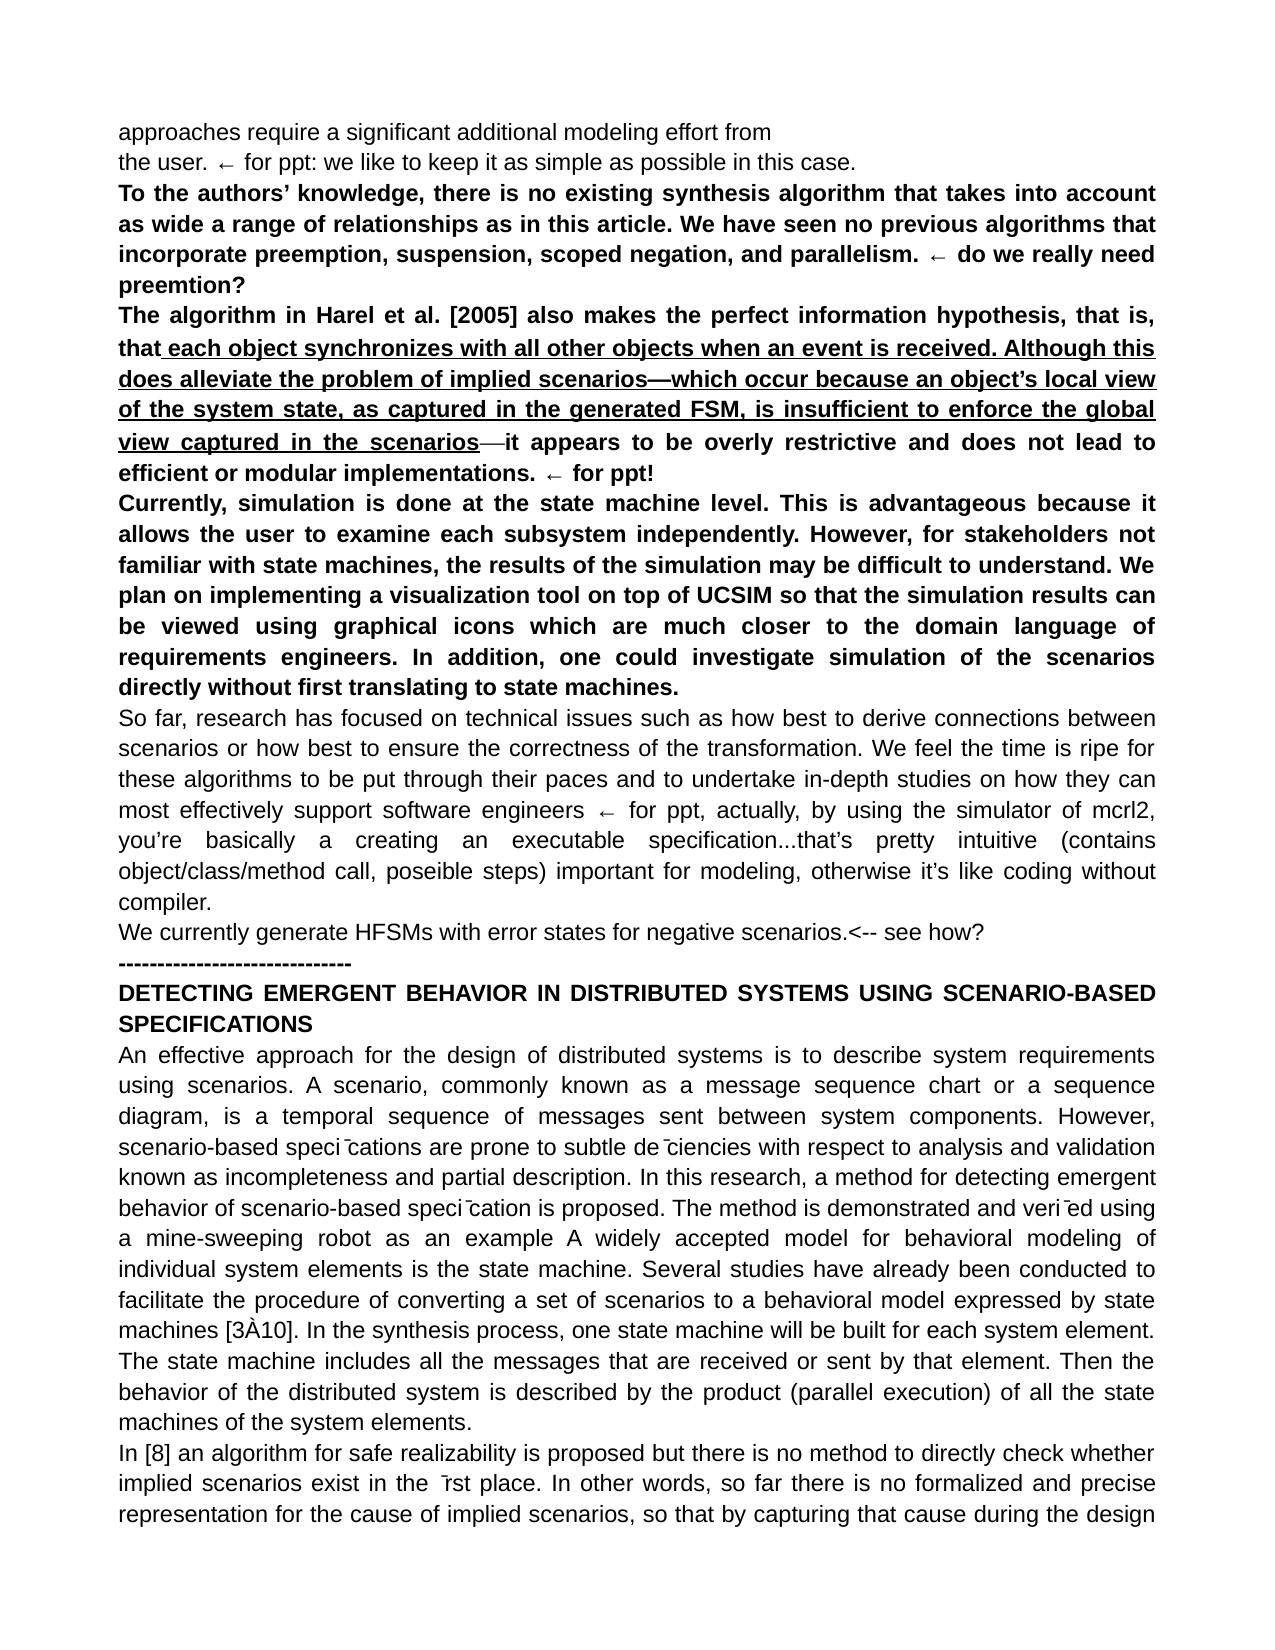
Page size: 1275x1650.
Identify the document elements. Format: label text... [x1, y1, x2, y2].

text An effective approach for the design of distributed systems is to describe system requirements using scenarios. A scenario, commonly known as a message sequence chart or a sequence diagram, is a temporal sequence of messages sent between system components. However, scenario-based speci ̄cations are prone to subtle de ̄ciencies with respect to analysis and validation known as incompleteness and partial description. In this research, a method for detecting emergent behavior of scenario-based speci ̄cation is proposed. The method is demonstrated and veri ̄ed using a mine-sweeping robot as an example A widely accepted model for behavioral modeling of individual system elements is the state machine. Several studies have already been conducted to facilitate the procedure of converting a set of scenarios to a behavioral model expressed by state machines [3À10]. In the synthesis process, one state machine will be built for each system element. The state machine includes all the messages that are received or sent by that element. Then the behavior of the distributed system is described by the product (parallel execution) of all the state machines of the system elements. [118, 1041, 1157, 1435]
text DETECTING EMERGENT BEHAVIOR IN DISTRIBUTED SYSTEMS USING SCENARIO-BASED SPECIFICATIONS [118, 980, 1157, 1037]
text the user. ← for ppt: we like to keep it as simple as possible in this case. [118, 149, 1157, 176]
text Currently, simulation is done at the state machine level. This is advantageous because it allows the user to examine each subsystem independently. However, for stakeholders not familiar with state machines, the results of the simulation may be difficult to understand. We plan on implementing a visualization tool on top of UCSIM so that the simulation results can be viewed using graphical icons which are much closer to the domain language of requirements engineers. In addition, one could investigate simulation of the scenarios directly without first translating to state machines. [118, 490, 1157, 700]
text We currently generate HFSMs with error states for negative scenarios.<-- see how? [118, 918, 1157, 945]
text To the authors’ knowledge, there is no existing synthesis algorithm that takes into account as wide a range of relationships as in this article. We have seen no previous algorithms that incorporate preemption, suspension, scoped negation, and parallelism. ← do we really need preemtion? [118, 179, 1157, 298]
text approaches require a significant additional modeling effort from [118, 118, 1157, 145]
text of the system state, as captured in the generated FSM, is insufficient to enforce the global view captured in the scenarios—it appears to be overly restrictive and does not lead to efficient or modular implementations. ← for ppt! [118, 390, 1157, 486]
text So far, research has focused on technical issues such as how best to derive connections between scenarios or how best to ensure the correctness of the transformation. We feel the time is ripe for these algorithms to be put through their paces and to undertake in-depth studies on how they can most effectively support software engineers ← for ppt, actually, by using the simulator of mcrl2, you’re basically a creating an executable specification...that’s pretty intuitive (contains object/class/method call, poseible steps) important for modeling, otherwise it’s like coding without compiler. [118, 704, 1157, 915]
text ------------------------------ [118, 949, 1157, 976]
text In [8] an algorithm for safe realizability is proposed but there is no method to directly check whether implied scenarios exist in the ̄rst place. In other words, so far there is no formalized and precise representation for the cause of implied scenarios, so that by capturing that cause during the design [118, 1439, 1157, 1527]
text The algorithm in Harel et al. [2005] also makes the perfect information hypothesis, that is, that each object synchronizes with all other objects when an event is received. Although this does alleviate the problem of implied scenarios—which occur because an object’s local view [118, 302, 1157, 389]
